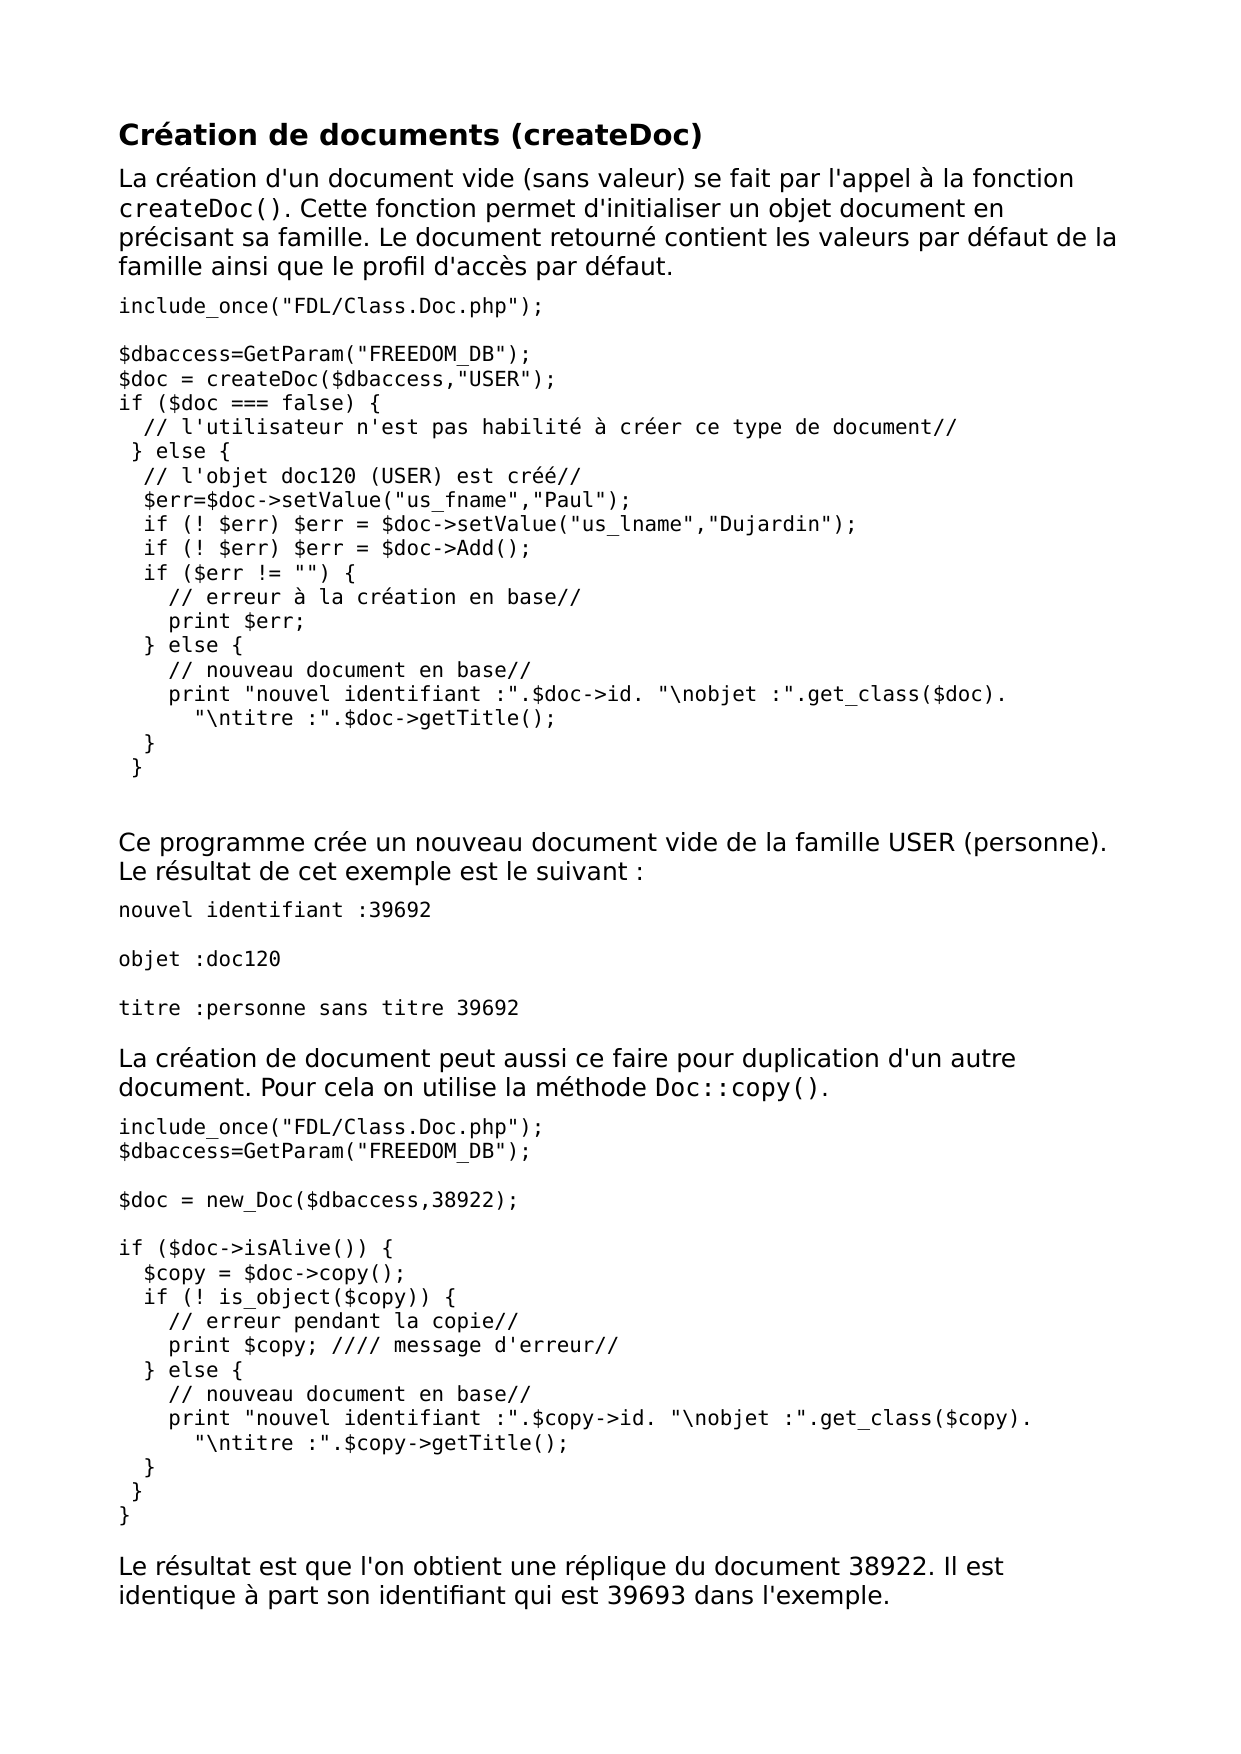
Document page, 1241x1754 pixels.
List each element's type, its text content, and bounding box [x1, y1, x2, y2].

text Ce programme crée un nouveau document vide de la famille USER (personne). Le résultat de cet exemple est le suivant : [118, 828, 1122, 886]
text include_once("FDL/Class.Doc.php"); $dbaccess=GetParam("FREEDOM_DB"); $doc = createDoc($dbaccess,"USER"); if ($doc === false) { // l'utilisateur n'est pas habilité à créer ce type de document// } else { // l'objet doc120 (USER) est créé// $err=$doc->setValue("us_fname","Paul"); if (! $err) $err = $doc->setValue("us_lname","Dujardin"); if (! $err) $err = $doc->Add(); if ($err != "") { // erreur à la création en base// print $err; } else { // nouveau document en base// print "nouvel identifiant :".$doc->id. "\nobjet :".get_class($doc). "\ntitre :".$doc->getTitle(); } } [118, 294, 1122, 828]
text La création d'un document vide (sans valeur) se fait par l'appel à la fonction createDoc(). Cette fonction permet d'initialiser un objet document en précisant sa famille. Le document retourné contient les valeurs par défaut de la famille ainsi que le profil d'accès par défaut. [118, 164, 1122, 281]
text nouvel identifiant :39692 objet :doc120 titre :personne sans titre 39692 [118, 898, 1122, 1044]
subtitle Création de documents (createDoc) [118, 118, 1122, 152]
text include_once("FDL/Class.Doc.php"); $dbaccess=GetParam("FREEDOM_DB"); $doc = new_Doc($dbaccess,38922); if ($doc->isAlive()) { $copy = $doc->copy(); if (! is_object($copy)) { // erreur pendant la copie// print $copy; //// message d'erreur// } else { // nouveau document en base// print "nouvel identifiant :".$copy->id. "\nobjet :".get_class($copy). "\ntitre :".$copy->getTitle(); } } } [118, 1115, 1122, 1552]
text Le résultat est que l'on obtient une réplique du document 38922. Il est identique à part son identifiant qui est 39693 dans l'exemple. [118, 1552, 1122, 1610]
text La création de document peut aussi ce faire pour duplication d'un autre document. Pour cela on utilise la méthode Doc::copy(). [118, 1044, 1122, 1102]
